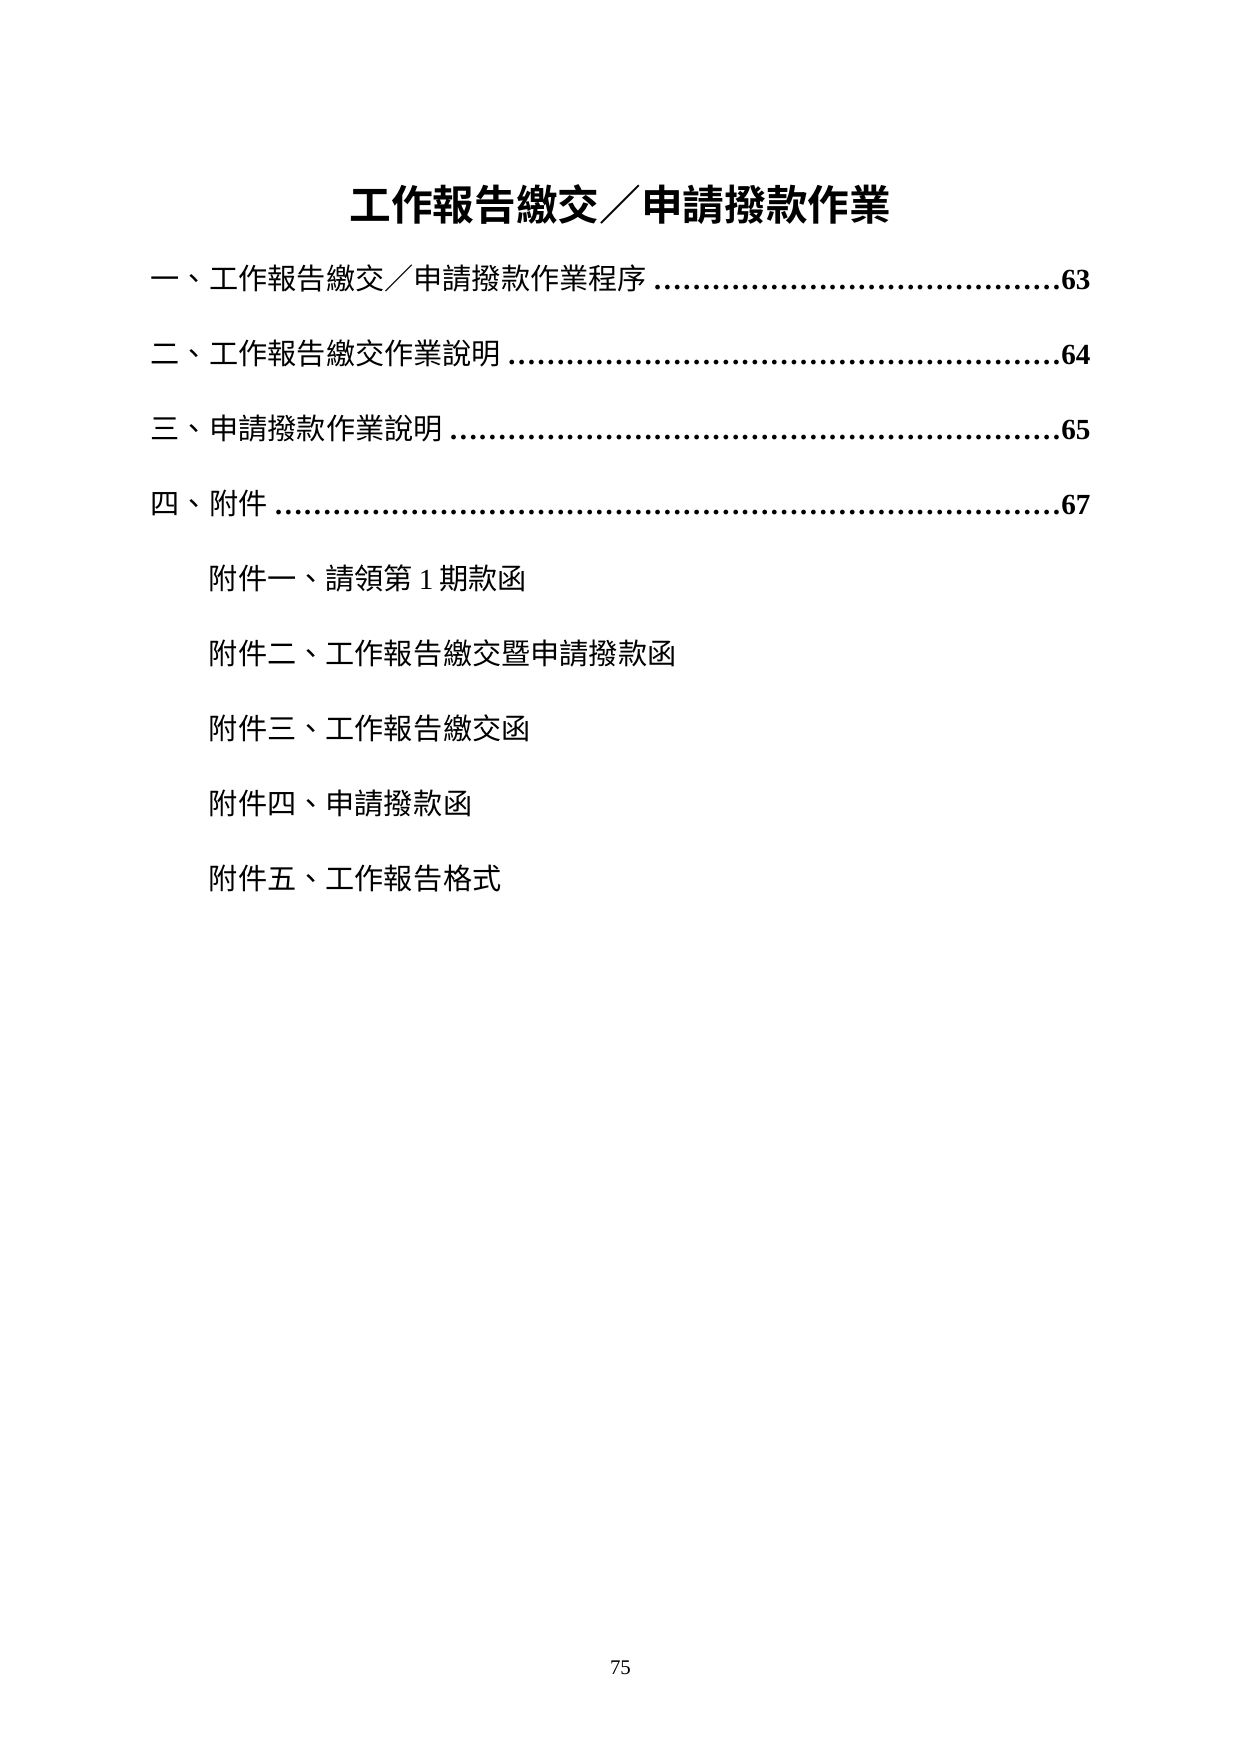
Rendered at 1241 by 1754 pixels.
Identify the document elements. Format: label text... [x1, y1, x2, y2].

text 三、 申請撥款作業說明 ………………………………………………………65 [150, 389, 1090, 464]
text 附件五、工作報告格式 [209, 839, 1090, 914]
text 附件四、申請撥款函 [209, 764, 1090, 839]
text 一、 工作報告繳交／申請撥款作業程序 ……………………………………63 [150, 239, 1090, 314]
text 四、 附件 ………………………………………………………………………67 [150, 464, 1090, 539]
text 二、 工作報告繳交作業說明 …………………………………………………64 [150, 314, 1090, 389]
text 附件三、工作報告繳交函 [209, 689, 1090, 764]
text 附件一、請領第1期款函 [209, 539, 1090, 614]
text 附件二、工作報告繳交暨申請撥款函 [209, 614, 1090, 689]
subtitle 工作報告繳交／申請撥款作業 [150, 164, 1090, 239]
